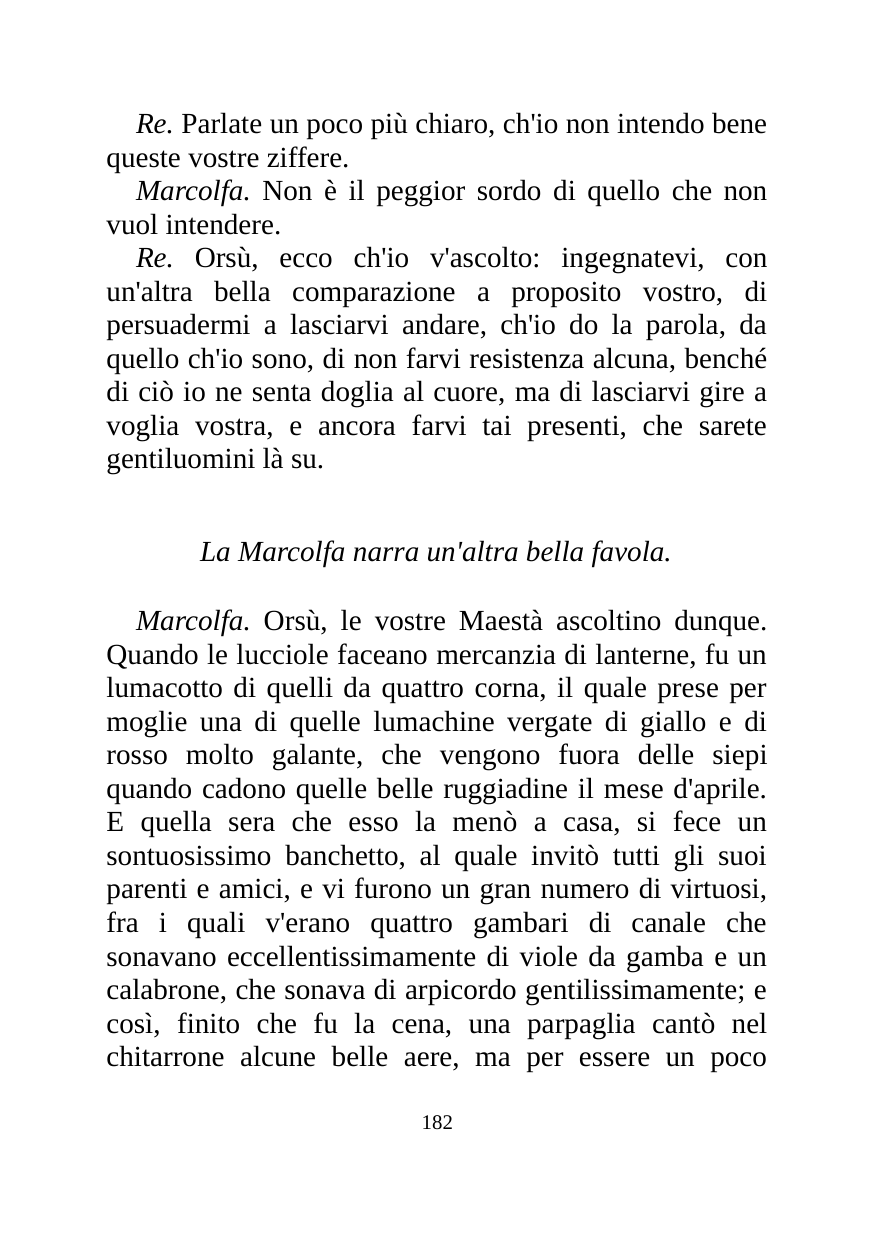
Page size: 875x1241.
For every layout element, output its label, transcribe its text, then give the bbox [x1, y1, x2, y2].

text Re. Parlate un poco più chiaro, ch'io non intendo bene queste vostre ziffere. [106, 106, 768, 173]
text Marcolfa. Non è il peggior sordo di quello che non vuol intendere. [106, 173, 768, 240]
text Re. Orsù, ecco ch'io v'ascolto: ingegnatevi, con un'altra bella comparazione a proposito vostro, di persuadermi a lasciarvi andare, ch'io do la parola, da quello ch'io sono, di non farvi resistenza alcuna, benché di ciò io ne senta doglia al cuore, ma di lasciarvi gire a voglia vostra, e ancora farvi tai presenti, che sarete gentiluomini là su. [106, 240, 768, 475]
subtitle La Marcolfa narra un'altra bella favola. [106, 534, 768, 568]
text Marcolfa. Orsù, le vostre Maestà ascoltino dunque. Quando le lucciole faceano mercanzia di lanterne, fu un lumacotto di quelli da quattro corna, il quale prese per moglie una di quelle lumachine vergate di giallo e di rosso molto galante, che vengono fuora delle siepi quando cadono quelle belle ruggiadine il mese d'aprile. E quella sera che esso la menò a casa, si fece un sontuosissimo banchetto, al quale invitò tutti gli suoi parenti e amici, e vi furono un gran numero di virtuosi, fra i quali v'erano quattro gambari di canale che sonavano eccellentissimamente di viole da gamba e un calabrone, che sonava di arpicordo gentilissimamente; e così, finito che fu la cena, una parpaglia cantò nel chitarrone alcune belle aere, ma per essere un poco [106, 603, 768, 1073]
